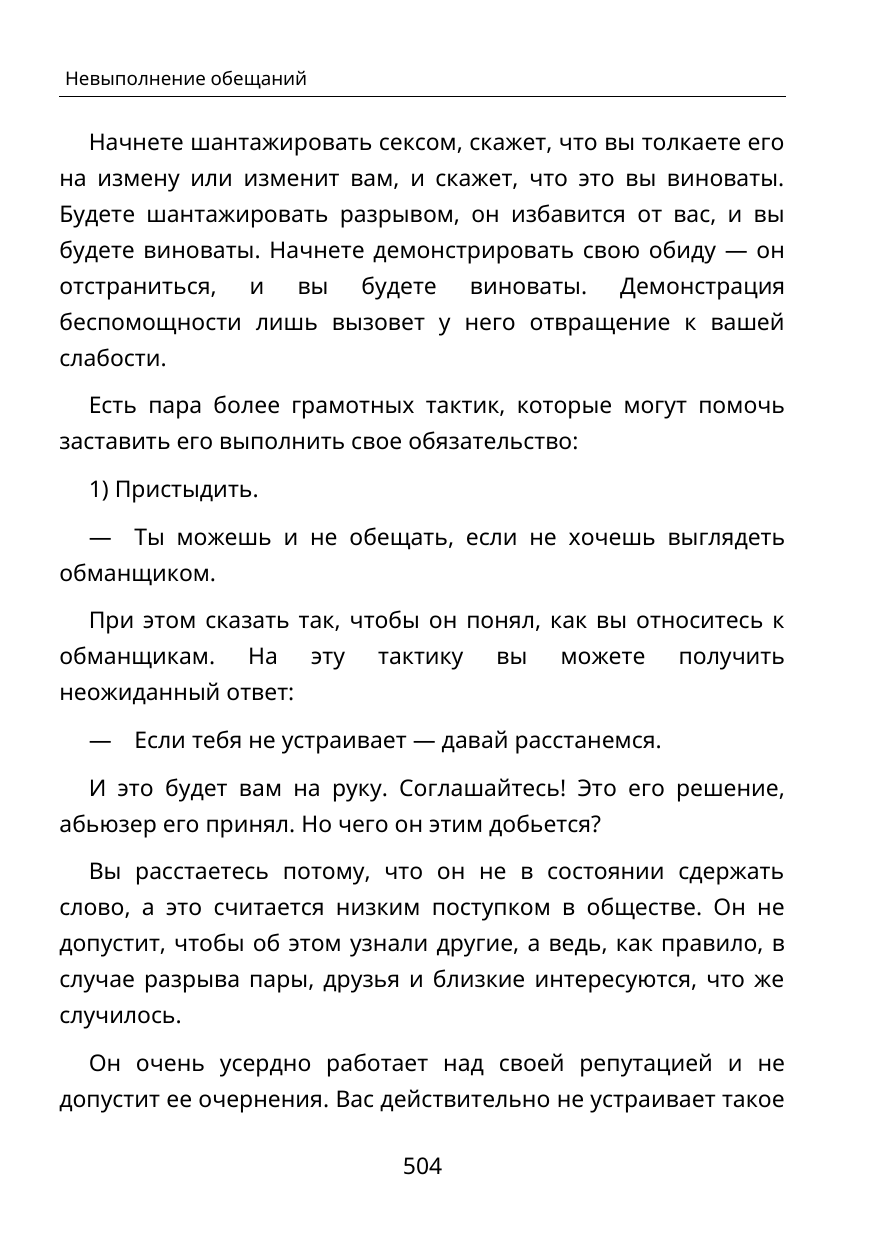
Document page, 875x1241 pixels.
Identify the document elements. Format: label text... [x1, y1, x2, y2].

text Он очень усердно работает над своей репутацией и не допустит ее очернения. Вас действительно не устраивает такое [59, 1047, 786, 1114]
text При этом сказать так, чтобы он понял, как вы относитесь к обманщикам. На эту тактику вы можете получить неожиданный ответ: [59, 604, 786, 707]
list Ты можешь и не обещать, если не хочешь выглядеть обманщиком. [59, 521, 786, 588]
list Если тебя не устраивает — давай расстанемся. [59, 724, 786, 755]
text И это будет вам на руку. Соглашайтесь! Это его решение, абьюзер его принял. Но чего он этим добьется? [59, 772, 786, 839]
text 1) Пристыдить. [59, 473, 786, 504]
text Начнете шантажировать сексом, скажет, что вы толкаете его на измену или изменит вам, и скажет, что это вы виноваты. Будете шантажировать разрывом, он избавится от вас, и вы будете виноваты. Начнете демонстрировать свою обиду — он отстраниться, и вы будете виноваты. Демонстрация беспомощности лишь вызовет у него отвращение к вашей слабости. [59, 126, 786, 373]
text Есть пара более грамотных тактик, которые могут помочь заставить его выполнить свое обязательство: [59, 389, 786, 457]
text Вы расстаетесь потому, что он не в состоянии сдержать слово, а это считается низким поступком в обществе. Он не допустит, чтобы об этом узнали другие, а ведь, как правило, в случае разрыва пары, друзья и близкие интересуются, что же случилось. [59, 855, 786, 1030]
